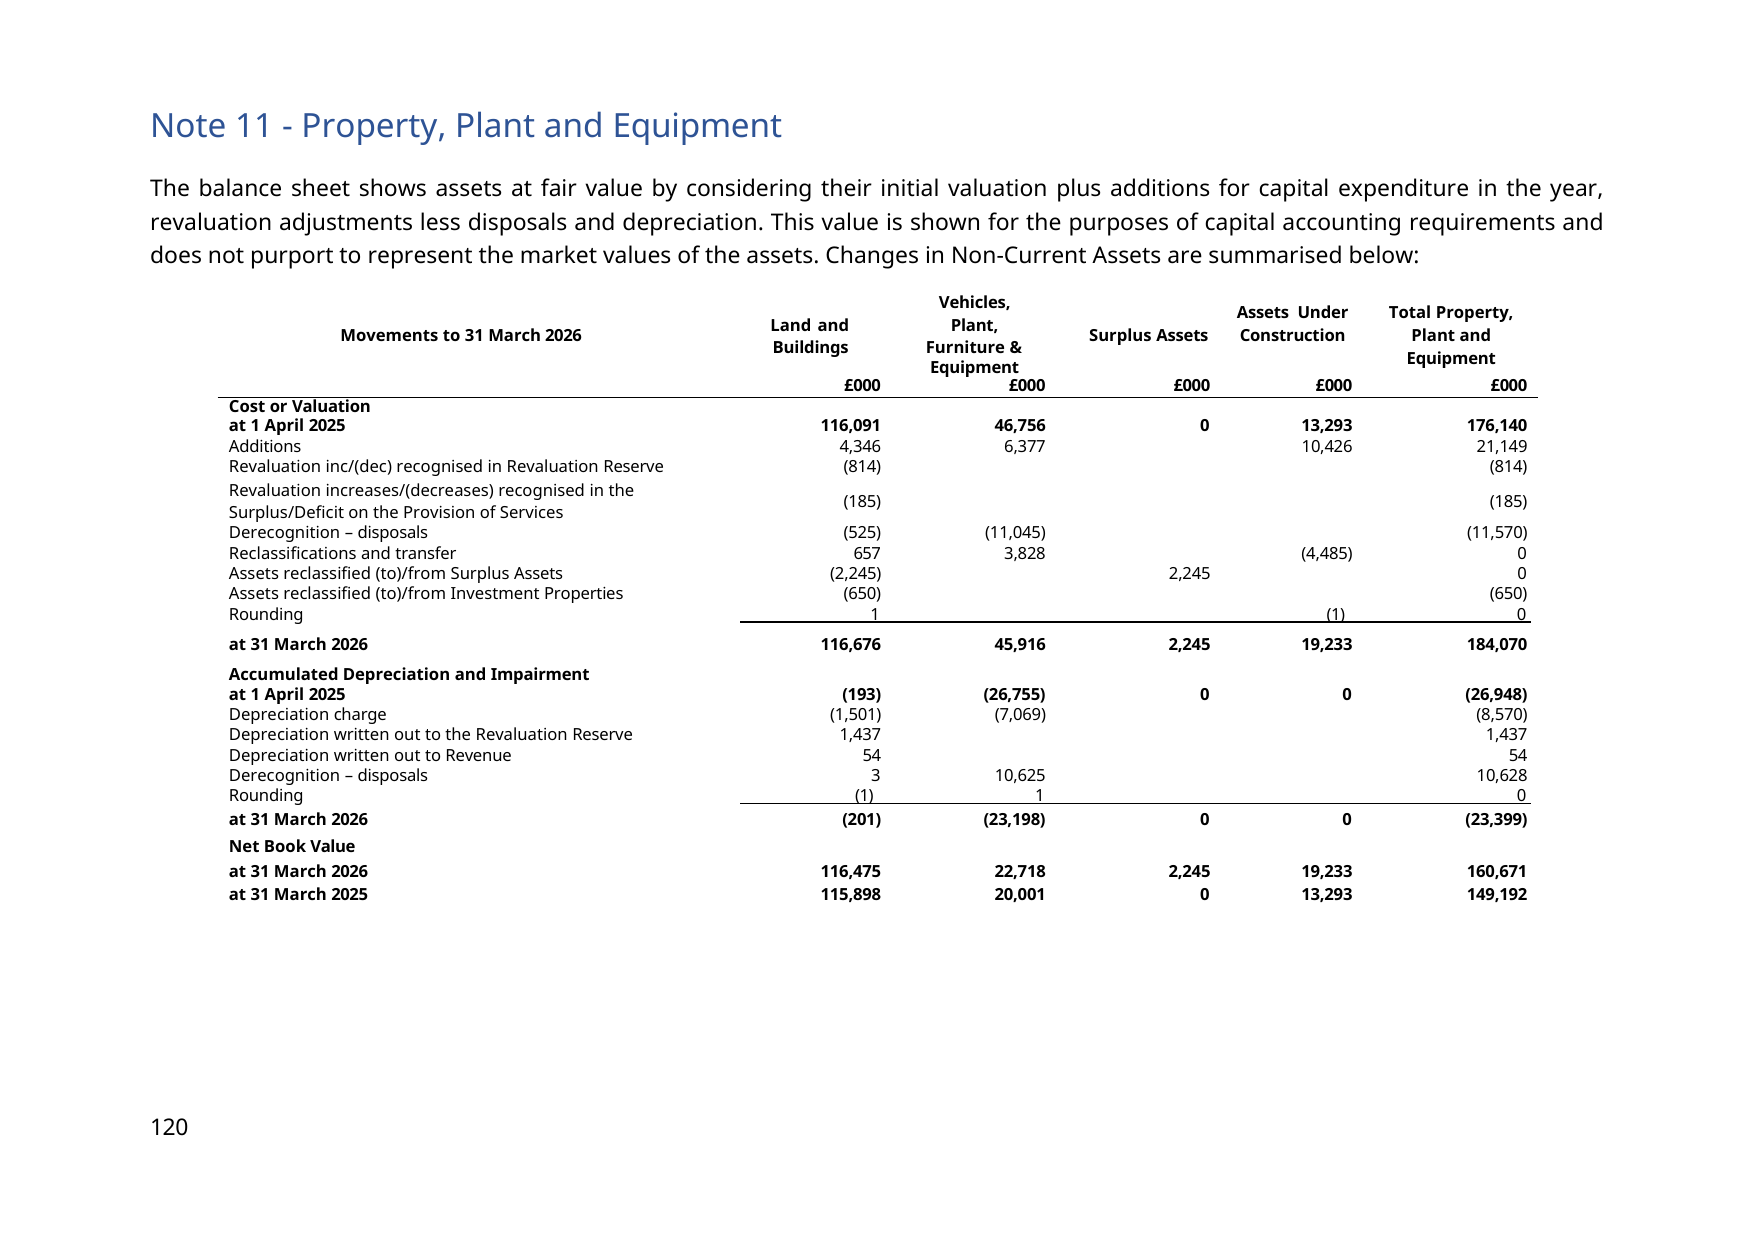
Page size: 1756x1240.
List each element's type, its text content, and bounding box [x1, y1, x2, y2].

table_cell Rounding 1 (1) 0 [218, 606, 1538, 626]
table_cell [1058, 659, 1221, 686]
table_cell £000 [738, 377, 901, 397]
table_cell Revaluation inc/(dec) recognised in Revaluation Reserve [218, 458, 738, 478]
table_cell [1221, 706, 1366, 726]
table_cell [1221, 659, 1366, 686]
table_cell 54 [738, 746, 901, 767]
table_cell at 31 March 2026 [218, 858, 738, 883]
table_cell 0 [1221, 807, 1366, 832]
table_cell Reclassifications and transfer [218, 545, 738, 565]
table_cell 160,671 [1366, 858, 1538, 883]
table_cell 116,475 [738, 858, 901, 883]
table_cell Assets reclassified (to)/from Investment Properties [218, 585, 738, 606]
table_cell 115,898 [738, 883, 901, 906]
table_cell 45,916 [901, 626, 1058, 659]
table_cell [1058, 458, 1221, 478]
table_cell (26,755) [901, 686, 1058, 706]
table_cell 19,233 [1221, 858, 1366, 883]
table_cell (8,570) [1366, 706, 1538, 726]
table_cell [1221, 478, 1366, 524]
table_cell [1058, 767, 1221, 787]
table_cell Cost or Valuation [218, 398, 738, 417]
table_cell [1058, 398, 1221, 417]
table_cell 3 [738, 767, 901, 787]
table_cell Depreciation written out to the Revaluation Reserve [218, 726, 738, 746]
table_cell 10,426 [1221, 438, 1366, 458]
table_cell Additions [218, 438, 738, 458]
table_cell 149,192 [1366, 883, 1538, 906]
table_cell 1,437 [1366, 726, 1538, 746]
table_cell (193) [738, 686, 901, 706]
table_cell [901, 746, 1058, 767]
table_cell [1058, 706, 1221, 726]
table_cell 0 [1058, 883, 1221, 906]
table_header Surplus Assets [1058, 291, 1221, 377]
table_cell at 31 March 2026 [218, 807, 738, 832]
table_cell [901, 478, 1058, 524]
table_cell (23,399) [1366, 807, 1538, 832]
table_cell 116,091 [738, 417, 901, 437]
table_cell 0 [1221, 686, 1366, 706]
table_cell Rounding (1) 1 0 [218, 787, 1538, 807]
table_cell 116,676 [738, 626, 901, 659]
table_cell Derecognition – disposals [218, 767, 738, 787]
table_header Movements to 31 March 2026 [218, 291, 738, 377]
table_cell Depreciation written out to Revenue [218, 746, 738, 767]
table_cell 19,233 [1221, 626, 1366, 659]
table_cell at 31 March 2026 [218, 626, 738, 659]
table_cell [738, 659, 901, 686]
table_header Total Property, Plant and Equipment [1366, 291, 1538, 377]
table_cell £000 [1058, 377, 1221, 397]
table_cell 1,437 [738, 726, 901, 746]
table_cell (1,501) [738, 706, 901, 726]
table_header Assets Under Construction [1221, 291, 1366, 377]
table_cell (650) [1366, 585, 1538, 606]
table_cell £000 [1366, 377, 1538, 397]
table_cell [901, 659, 1058, 686]
table_cell [1221, 565, 1366, 585]
table_cell 2,245 [1058, 858, 1221, 883]
table_cell (7,069) [901, 706, 1058, 726]
table_cell (11,045) [901, 524, 1058, 544]
table_cell [901, 726, 1058, 746]
table_cell [1221, 832, 1366, 857]
subtitle Note 11 - Property, Plant and Equipment [150, 102, 1726, 147]
table_cell [1366, 398, 1538, 417]
table_cell [1366, 659, 1538, 686]
table_cell [1058, 545, 1221, 565]
table_cell Revaluation increases/(decreases) recognised in the Surplus/Deficit on the Provision of Services [218, 478, 738, 524]
table_cell (23,198) [901, 807, 1058, 832]
table_cell 0 [1058, 686, 1221, 706]
table_cell 13,293 [1221, 883, 1366, 906]
table_cell 0 [1366, 545, 1538, 565]
table_cell 657 [738, 545, 901, 565]
table_cell [901, 398, 1058, 417]
table_cell 0 [1366, 565, 1538, 585]
table_cell (11,570) [1366, 524, 1538, 544]
table_cell (2,245) [738, 565, 901, 585]
table_cell [1058, 585, 1221, 606]
table_cell [1366, 832, 1538, 857]
table_cell at 1 April 2025 [218, 686, 738, 706]
table_cell 0 [1058, 417, 1221, 437]
table_cell £000 [1221, 377, 1366, 397]
table_header Vehicles, Plant, Furniture & Equipment [901, 291, 1058, 377]
table_cell [738, 832, 901, 857]
table_cell [1221, 458, 1366, 478]
table_cell at 1 April 2025 [218, 417, 738, 437]
table_cell (525) [738, 524, 901, 544]
table_cell 10,628 [1366, 767, 1538, 787]
table_cell 3,828 [901, 545, 1058, 565]
table_cell [1221, 398, 1366, 417]
table_cell 2,245 [1058, 565, 1221, 585]
table_cell [1221, 746, 1366, 767]
table_cell (185) [1366, 478, 1538, 524]
table_cell [1058, 832, 1221, 857]
table_cell 20,001 [901, 883, 1058, 906]
table_cell Derecognition – disposals [218, 524, 738, 544]
table_cell (26,948) [1366, 686, 1538, 706]
table_cell 46,756 [901, 417, 1058, 437]
table_cell [218, 377, 738, 397]
table_cell [1058, 746, 1221, 767]
table_cell (4,485) [1221, 545, 1366, 565]
table_cell at 31 March 2025 [218, 883, 738, 906]
table_cell [1221, 767, 1366, 787]
table_header Land and Buildings [738, 291, 901, 377]
table_cell [901, 832, 1058, 857]
table_cell (185) [738, 478, 901, 524]
table_cell 22,718 [901, 858, 1058, 883]
table_cell 21,149 [1366, 438, 1538, 458]
table_cell Assets reclassified (to)/from Surplus Assets [218, 565, 738, 585]
table_cell [901, 458, 1058, 478]
table_cell [901, 585, 1058, 606]
table_cell 0 [1058, 807, 1221, 832]
table_cell (201) [738, 807, 901, 832]
table_cell [738, 398, 901, 417]
table_cell 184,070 [1366, 626, 1538, 659]
table_cell Accumulated Depreciation and Impairment [218, 659, 738, 686]
table_cell Depreciation charge [218, 706, 738, 726]
table_cell (814) [1366, 458, 1538, 478]
table_cell 4,346 [738, 438, 901, 458]
table_cell 54 [1366, 746, 1538, 767]
table_cell [901, 565, 1058, 585]
table_cell [1221, 726, 1366, 746]
table_cell [1058, 438, 1221, 458]
table_cell 6,377 [901, 438, 1058, 458]
table_cell 10,625 [901, 767, 1058, 787]
table_cell 2,245 [1058, 626, 1221, 659]
table_cell 176,140 [1366, 417, 1538, 437]
table_cell [1058, 478, 1221, 524]
table_cell [1221, 524, 1366, 544]
table_cell 13,293 [1221, 417, 1366, 437]
table_cell Net Book Value [218, 832, 738, 857]
table_cell [1221, 585, 1366, 606]
table_cell (650) [738, 585, 901, 606]
text The balance sheet shows assets at fair value by considering their initial valuation plus additions for capital expenditure in the year, revaluation adjustments less disposals and depreciation. This value is shown for the purposes of capital accounting requirements and does not purport to represent the market values of the assets. Changes in Non-Current Assets are summarised below: [150, 172, 1606, 270]
table_cell £000 [901, 377, 1058, 397]
table_cell [1058, 726, 1221, 746]
table_cell (814) [738, 458, 901, 478]
table_cell [1058, 524, 1221, 544]
